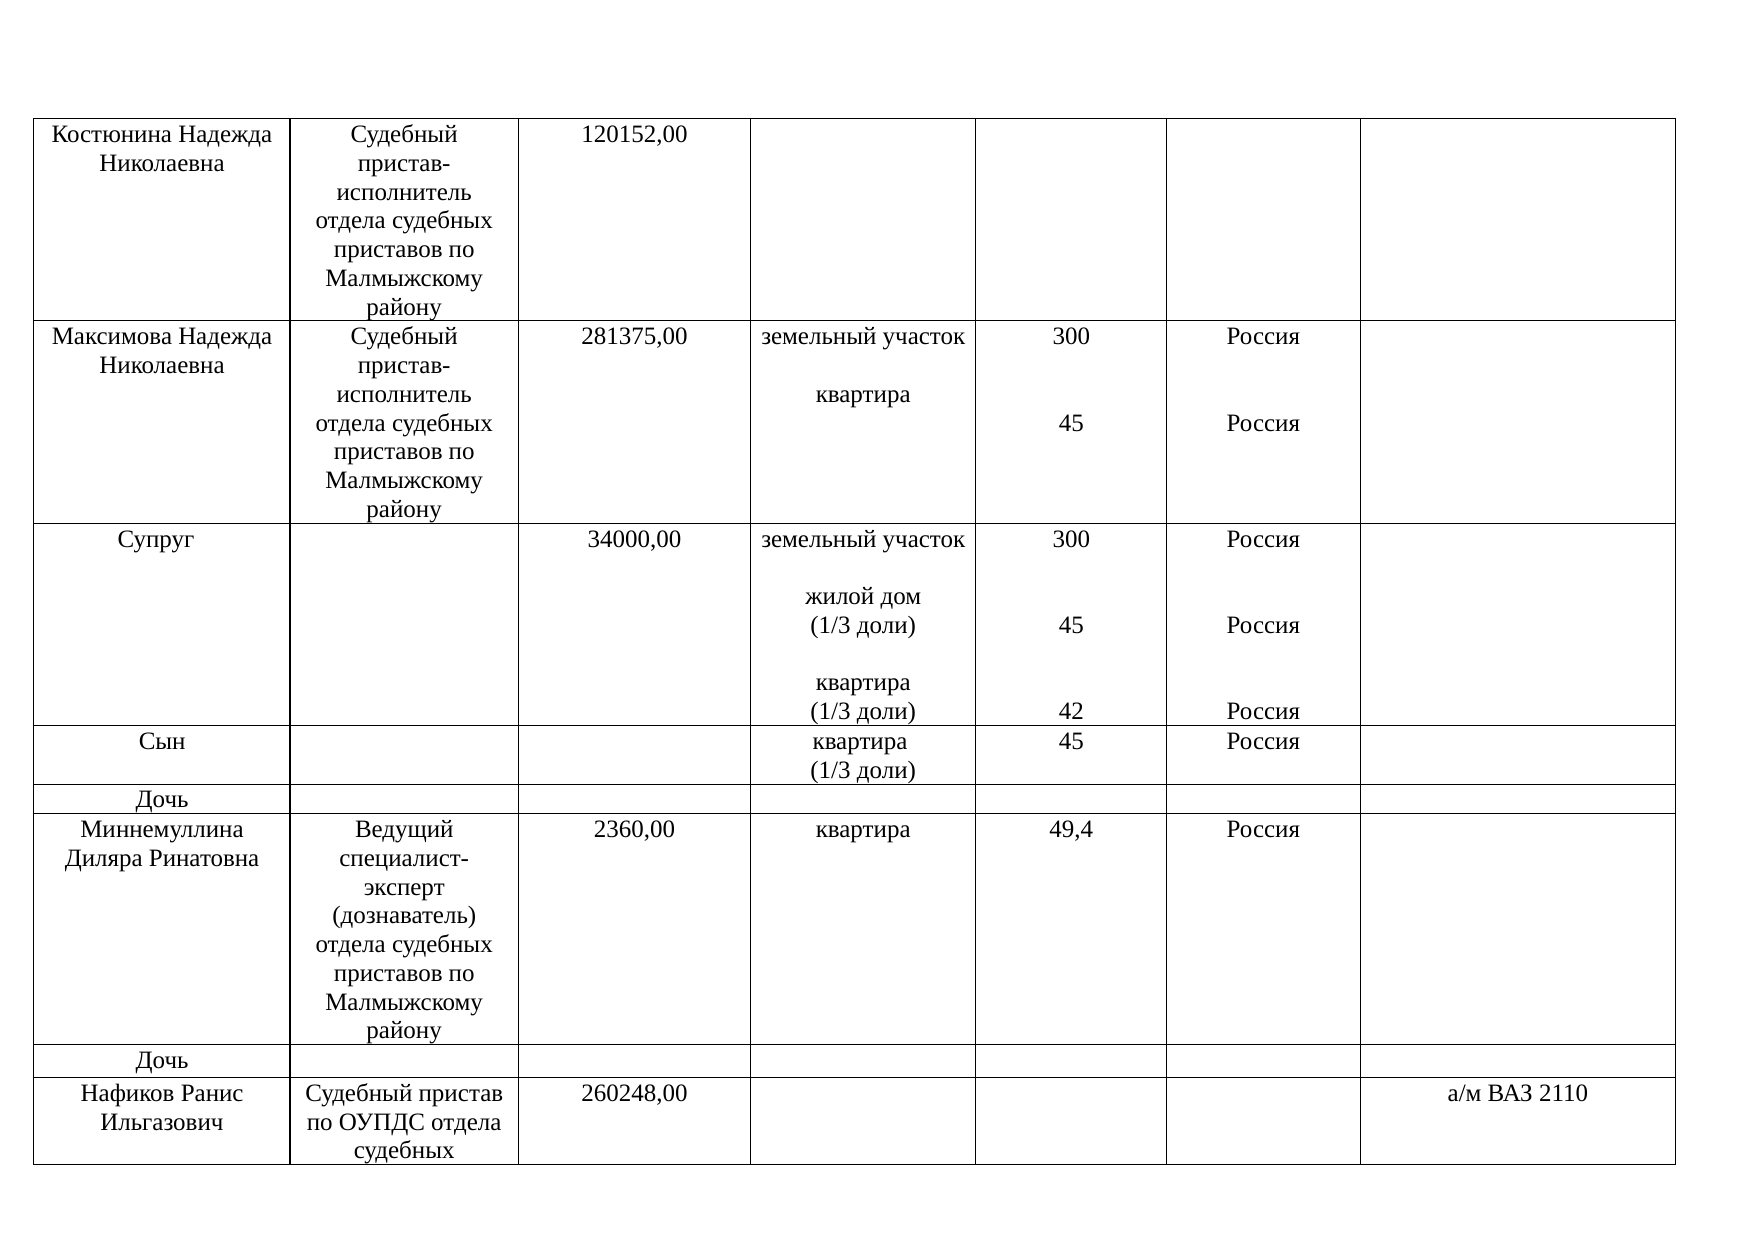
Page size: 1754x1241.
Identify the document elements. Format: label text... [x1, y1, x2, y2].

table_cell 300 45 42 [976, 524, 1166, 725]
table_cell Нафиков Ранис Ильгазович [34, 1078, 289, 1164]
table_cell [29, 320, 33, 523]
table_cell 260248,00 [519, 1078, 750, 1164]
table_cell Сын [34, 726, 289, 783]
table_cell Миннемуллина Диляра Ринатовна [34, 814, 289, 1044]
table_cell а/м ВАЗ 2110 [1361, 1078, 1675, 1164]
table_cell [1361, 785, 1675, 813]
table_cell [1676, 1044, 1680, 1077]
table_cell [976, 785, 1166, 813]
table_cell Супруг [34, 524, 289, 725]
table_cell Дочь [34, 785, 289, 813]
table_cell Россия [1167, 814, 1360, 1044]
table_cell [751, 1045, 975, 1077]
table_cell 45 [976, 726, 1166, 783]
table_cell [1361, 1045, 1675, 1077]
table_cell [976, 1078, 1166, 1164]
table_cell [29, 813, 33, 1044]
table_cell [751, 119, 975, 320]
table_cell земельный участок жилой дом (1/3 доли) квартира (1/3 доли) [751, 524, 975, 725]
table_cell [29, 118, 33, 320]
table_cell [1167, 1078, 1360, 1164]
table_cell [1676, 725, 1680, 783]
table_cell [751, 1078, 975, 1164]
table_cell [1680, 813, 1686, 1044]
table_cell [29, 1044, 33, 1077]
table_cell [29, 1077, 33, 1164]
table_cell [291, 1045, 518, 1077]
table_cell [29, 784, 33, 813]
table_cell [291, 785, 518, 813]
table_cell [1167, 1045, 1360, 1077]
table_cell [1361, 119, 1675, 320]
table_cell [291, 726, 518, 783]
table_cell [1361, 814, 1675, 1044]
table_cell квартира (1/3 доли) [751, 726, 975, 783]
table_cell [1680, 118, 1686, 320]
table_cell [1680, 1077, 1686, 1164]
table_cell [976, 1045, 1166, 1077]
table_cell 2360,00 [519, 814, 750, 1044]
table_cell [1676, 784, 1680, 813]
table_cell [519, 726, 750, 783]
table_cell 49,4 [976, 814, 1166, 1044]
table_cell Костюнина Надежда Николаевна [34, 119, 289, 320]
table_cell [1680, 784, 1686, 813]
table_cell Ведущий специалист-эксперт (дознаватель) отдела судебных приставов по Малмыжскому району [291, 814, 518, 1044]
table_cell Россия Россия Россия [1167, 524, 1360, 725]
table_cell Судебный пристав-исполнитель отдела судебных приставов по Малмыжскому району [291, 321, 518, 523]
table_cell [291, 524, 518, 725]
table_cell [751, 785, 975, 813]
table_cell [1676, 813, 1680, 1044]
table_cell [1680, 320, 1686, 523]
table_cell [519, 785, 750, 813]
table_cell [1361, 726, 1675, 783]
table_cell [976, 119, 1166, 320]
table_cell 34000,00 [519, 524, 750, 725]
table_cell [1676, 1077, 1680, 1164]
table_cell [1676, 118, 1680, 320]
table_cell Судебный пристав по ОУПДС отдела судебных [291, 1078, 518, 1164]
table_cell [1680, 523, 1686, 725]
table_cell [1167, 119, 1360, 320]
table_cell 300 45 [976, 321, 1166, 523]
table_cell [1361, 524, 1675, 725]
table_cell [1676, 523, 1680, 725]
table_cell Россия [1167, 726, 1360, 783]
table_cell [519, 1045, 750, 1077]
table_cell Дочь [34, 1045, 289, 1077]
table_cell [1680, 725, 1686, 783]
table_cell [1680, 1044, 1686, 1077]
table_cell Судебный пристав-исполнитель отдела судебных приставов по Малмыжскому району [291, 119, 518, 320]
table_cell квартира [751, 814, 975, 1044]
table_cell [29, 523, 33, 725]
table_cell земельный участок квартира [751, 321, 975, 523]
table_cell [1167, 785, 1360, 813]
table_cell [1361, 321, 1675, 523]
table_cell 281375,00 [519, 321, 750, 523]
table_cell Россия Россия [1167, 321, 1360, 523]
table_cell Максимова Надежда Николаевна [34, 321, 289, 523]
table_cell [29, 725, 33, 783]
table_cell [1676, 320, 1680, 523]
table_cell 120152,00 [519, 119, 750, 320]
